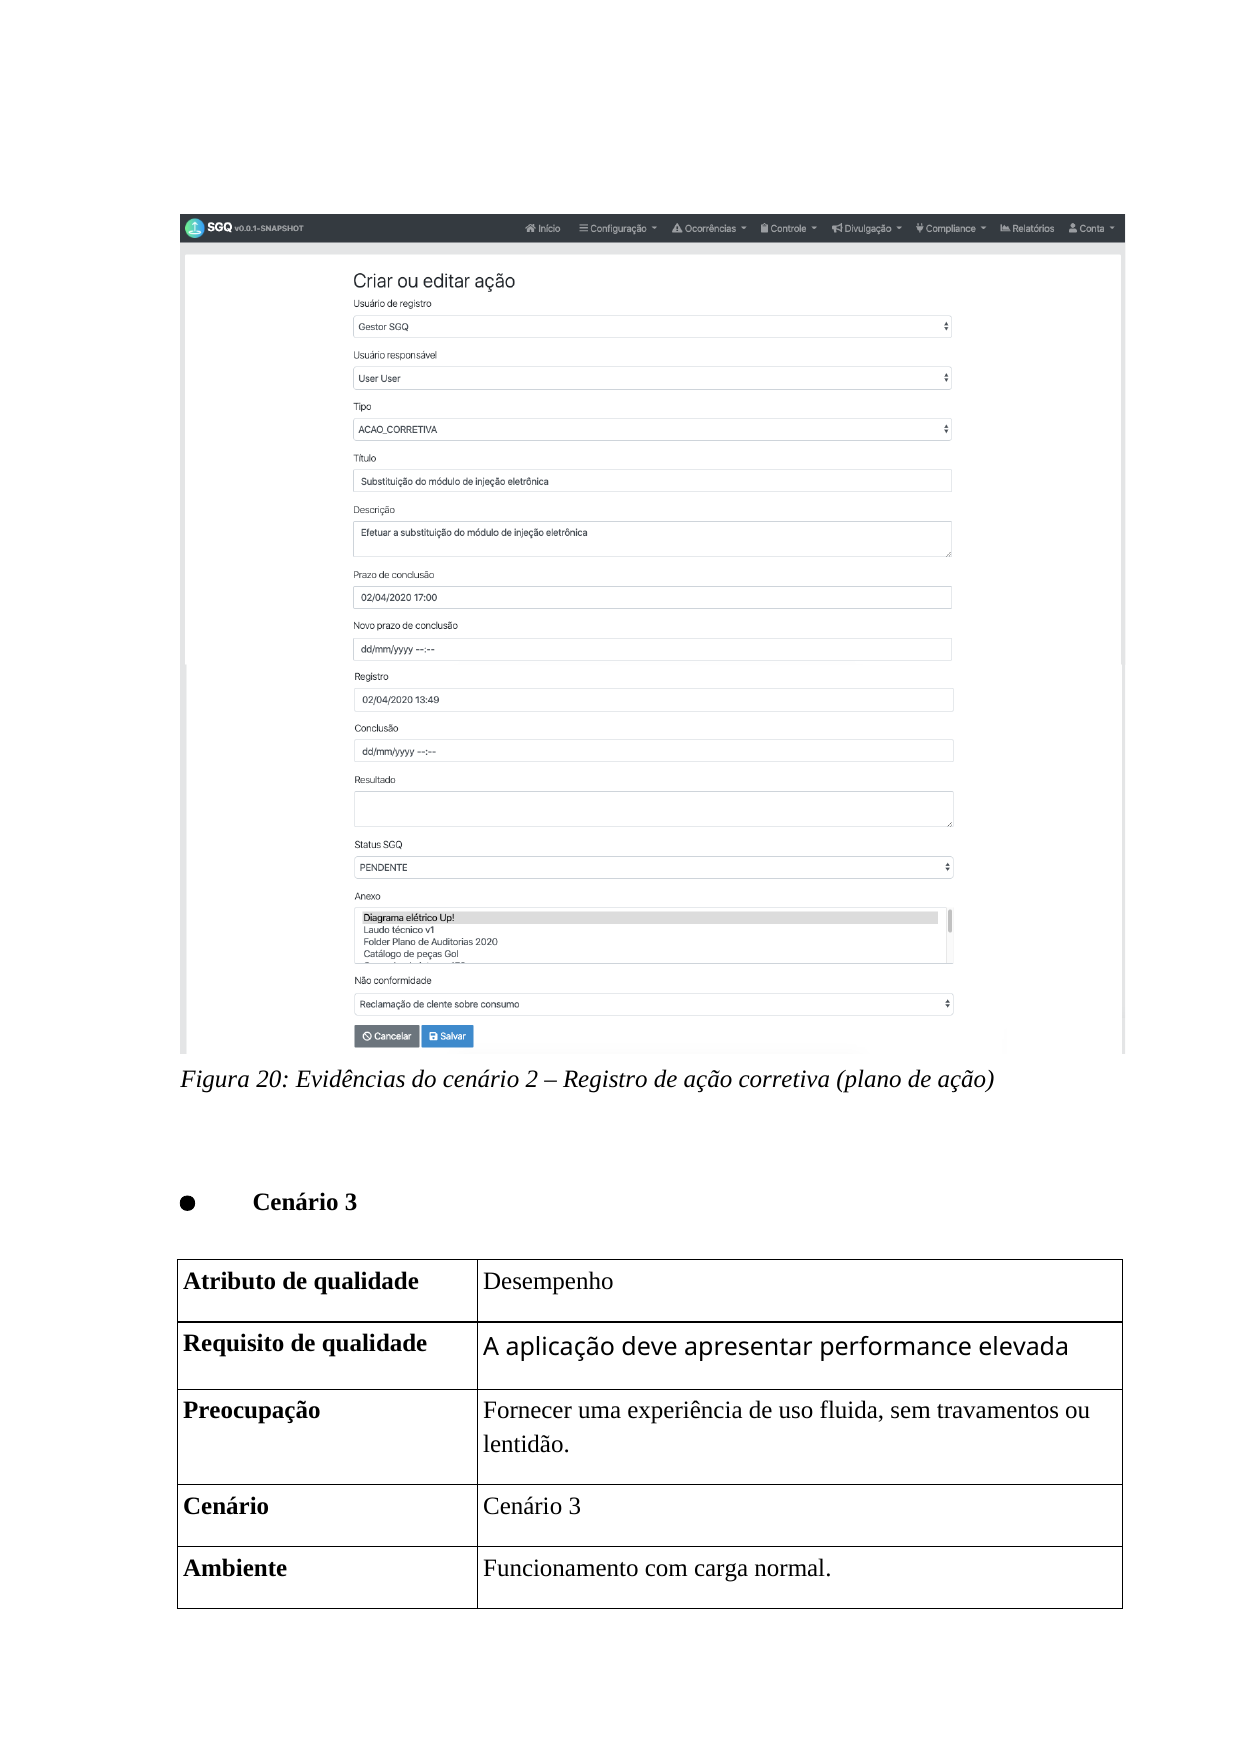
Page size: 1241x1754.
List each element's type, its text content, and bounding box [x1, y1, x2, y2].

picture [180, 214, 1125, 1054]
table_cell Fornecer uma experiência de uso fluida, sem travamentos ou lentidão. [478, 1390, 1122, 1484]
table_cell Requisito de qualidade [178, 1323, 477, 1389]
list Cenário 3 [177, 1187, 1122, 1216]
table_cell Cenário [178, 1485, 477, 1546]
table_cell Funcionamento com carga normal. [478, 1547, 1122, 1608]
table_cell Cenário 3 [478, 1485, 1122, 1546]
table_header Atributo de qualidade [178, 1260, 477, 1321]
table_cell Ambiente [178, 1547, 477, 1608]
table_header Desempenho [478, 1260, 1122, 1321]
table_cell A aplicação deve apresentar performance elevada [478, 1323, 1122, 1389]
text Figura 20: Evidências do cenário 2 – Registro de ação corretiva (plano de ação) [180, 1054, 1125, 1092]
table_cell Preocupação [178, 1390, 477, 1484]
